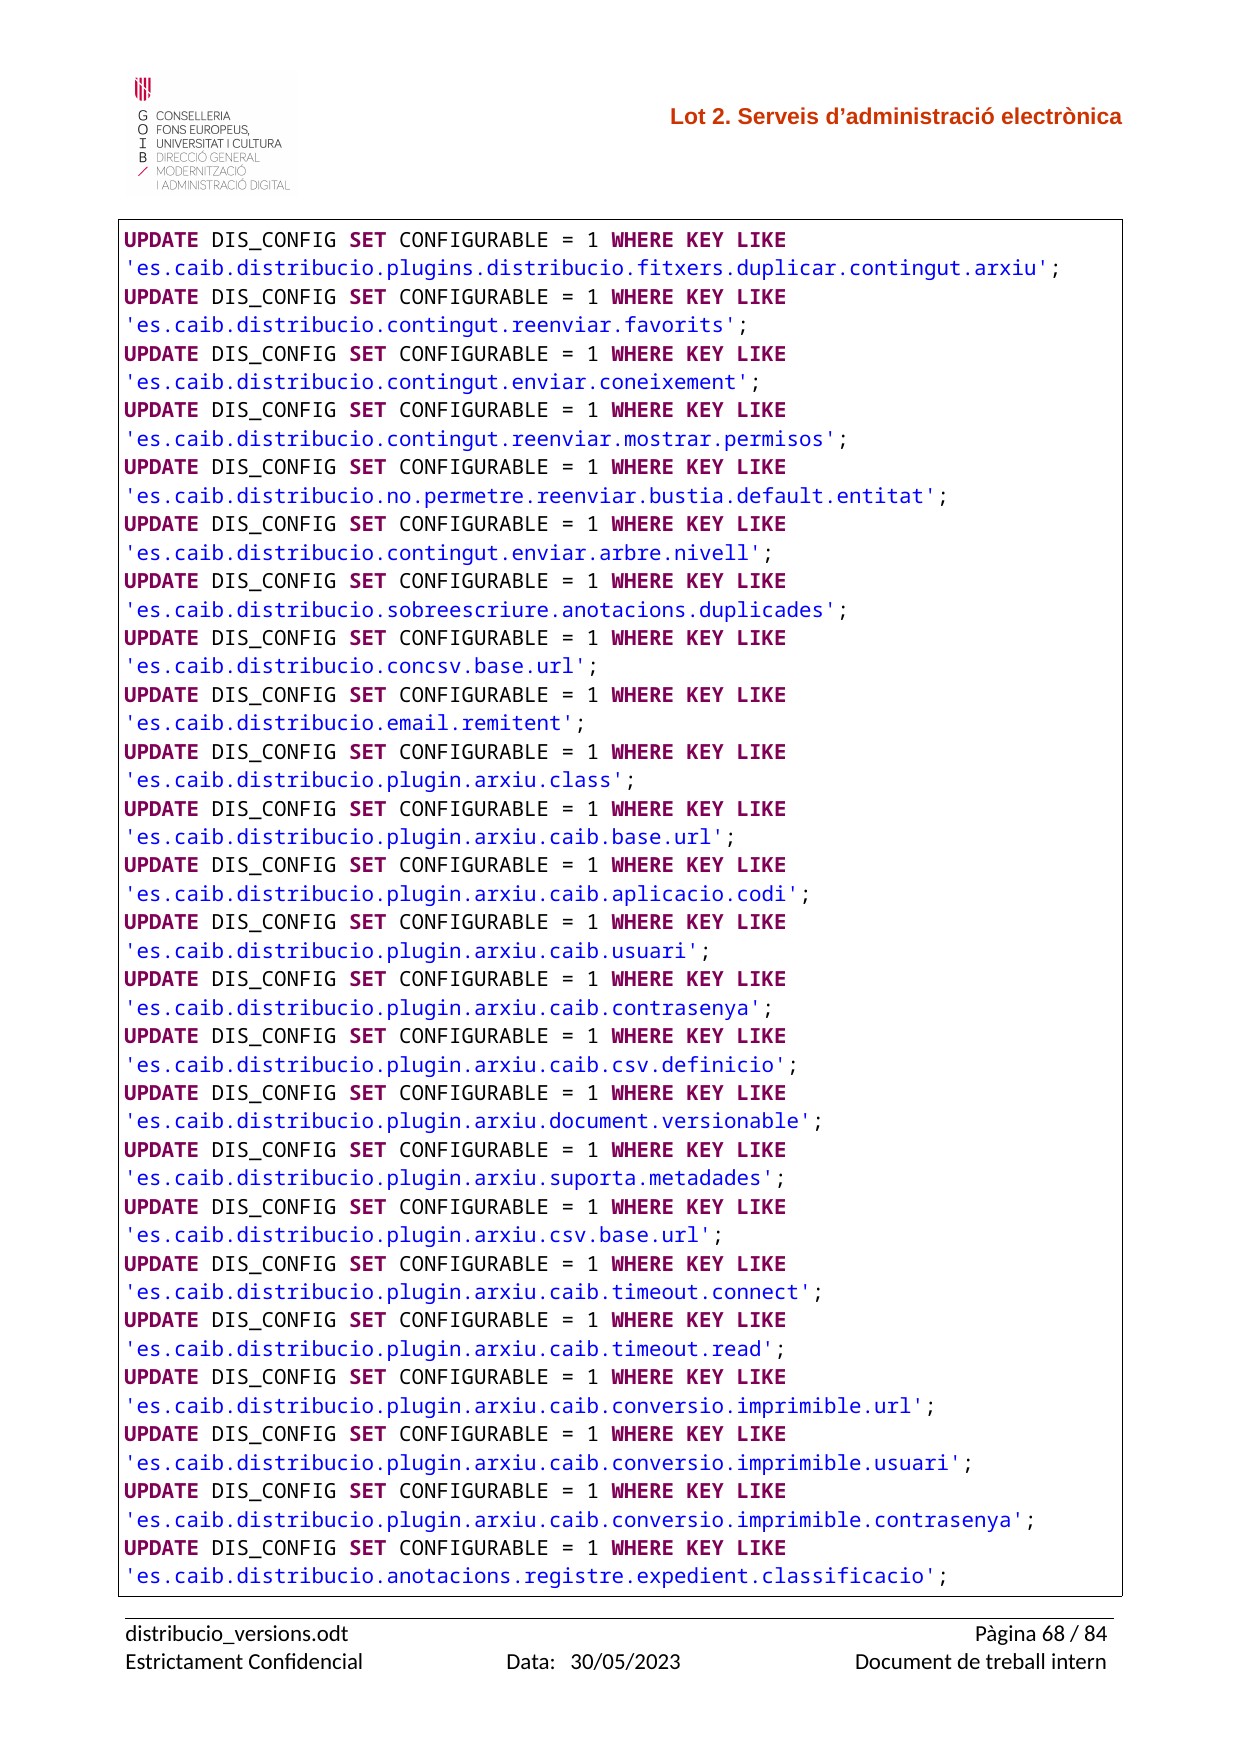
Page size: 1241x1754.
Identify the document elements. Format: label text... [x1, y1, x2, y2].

picture [126, 70, 299, 197]
table_header UPDATE DIS_CONFIG SET CONFIGURABLE = 1 WHERE KEY LIKE 'es.caib.distribucio.plugins.distribucio.fitxers.duplicar.contingut.arxiu'; UPDATE DIS_CONFIG SET CONFIGURABLE = 1 WHERE KEY LIKE 'es.caib.distribucio.contingut.reenviar.favorits'; UPDATE DIS_CONFIG SET CONFIGURABLE = 1 WHERE KEY LIKE 'es.caib.distribucio.contingut.enviar.coneixement'; UPDATE DIS_CONFIG SET CONFIGURABLE = 1 WHERE KEY LIKE 'es.caib.distribucio.contingut.reenviar.mostrar.permisos'; UPDATE DIS_CONFIG SET CONFIGURABLE = 1 WHERE KEY LIKE 'es.caib.distribucio.no.permetre.reenviar.bustia.default.entitat'; UPDATE DIS_CONFIG SET CONFIGURABLE = 1 WHERE KEY LIKE 'es.caib.distribucio.contingut.enviar.arbre.nivell'; UPDATE DIS_CONFIG SET CONFIGURABLE = 1 WHERE KEY LIKE 'es.caib.distribucio.sobreescriure.anotacions.duplicades'; UPDATE DIS_CONFIG SET CONFIGURABLE = 1 WHERE KEY LIKE 'es.caib.distribucio.concsv.base.url'; UPDATE DIS_CONFIG SET CONFIGURABLE = 1 WHERE KEY LIKE 'es.caib.distribucio.email.remitent'; UPDATE DIS_CONFIG SET CONFIGURABLE = 1 WHERE KEY LIKE 'es.caib.distribucio.plugin.arxiu.class'; UPDATE DIS_CONFIG SET CONFIGURABLE = 1 WHERE KEY LIKE 'es.caib.distribucio.plugin.arxiu.caib.base.url'; UPDATE DIS_CONFIG SET CONFIGURABLE = 1 WHERE KEY LIKE 'es.caib.distribucio.plugin.arxiu.caib.aplicacio.codi'; UPDATE DIS_CONFIG SET CONFIGURABLE = 1 WHERE KEY LIKE 'es.caib.distribucio.plugin.arxiu.caib.usuari'; UPDATE DIS_CONFIG SET CONFIGURABLE = 1 WHERE KEY LIKE 'es.caib.distribucio.plugin.arxiu.caib.contrasenya'; UPDATE DIS_CONFIG SET CONFIGURABLE = 1 WHERE KEY LIKE 'es.caib.distribucio.plugin.arxiu.caib.csv.definicio'; UPDATE DIS_CONFIG SET CONFIGURABLE = 1 WHERE KEY LIKE 'es.caib.distribucio.plugin.arxiu.document.versionable'; UPDATE DIS_CONFIG SET CONFIGURABLE = 1 WHERE KEY LIKE 'es.caib.distribucio.plugin.arxiu.suporta.metadades'; UPDATE DIS_CONFIG SET CONFIGURABLE = 1 WHERE KEY LIKE 'es.caib.distribucio.plugin.arxiu.csv.base.url'; UPDATE DIS_CONFIG SET CONFIGURABLE = 1 WHERE KEY LIKE 'es.caib.distribucio.plugin.arxiu.caib.timeout.connect'; UPDATE DIS_CONFIG SET CONFIGURABLE = 1 WHERE KEY LIKE 'es.caib.distribucio.plugin.arxiu.caib.timeout.read'; UPDATE DIS_CONFIG SET CONFIGURABLE = 1 WHERE KEY LIKE 'es.caib.distribucio.plugin.arxiu.caib.conversio.imprimible.url'; UPDATE DIS_CONFIG SET CONFIGURABLE = 1 WHERE KEY LIKE 'es.caib.distribucio.plugin.arxiu.caib.conversio.imprimible.usuari'; UPDATE DIS_CONFIG SET CONFIGURABLE = 1 WHERE KEY LIKE 'es.caib.distribucio.plugin.arxiu.caib.conversio.imprimible.contrasenya'; UPDATE DIS_CONFIG SET CONFIGURABLE = 1 WHERE KEY LIKE 'es.caib.distribucio.anotacions.registre.expedient.classificacio'; [119, 220, 1122, 1596]
